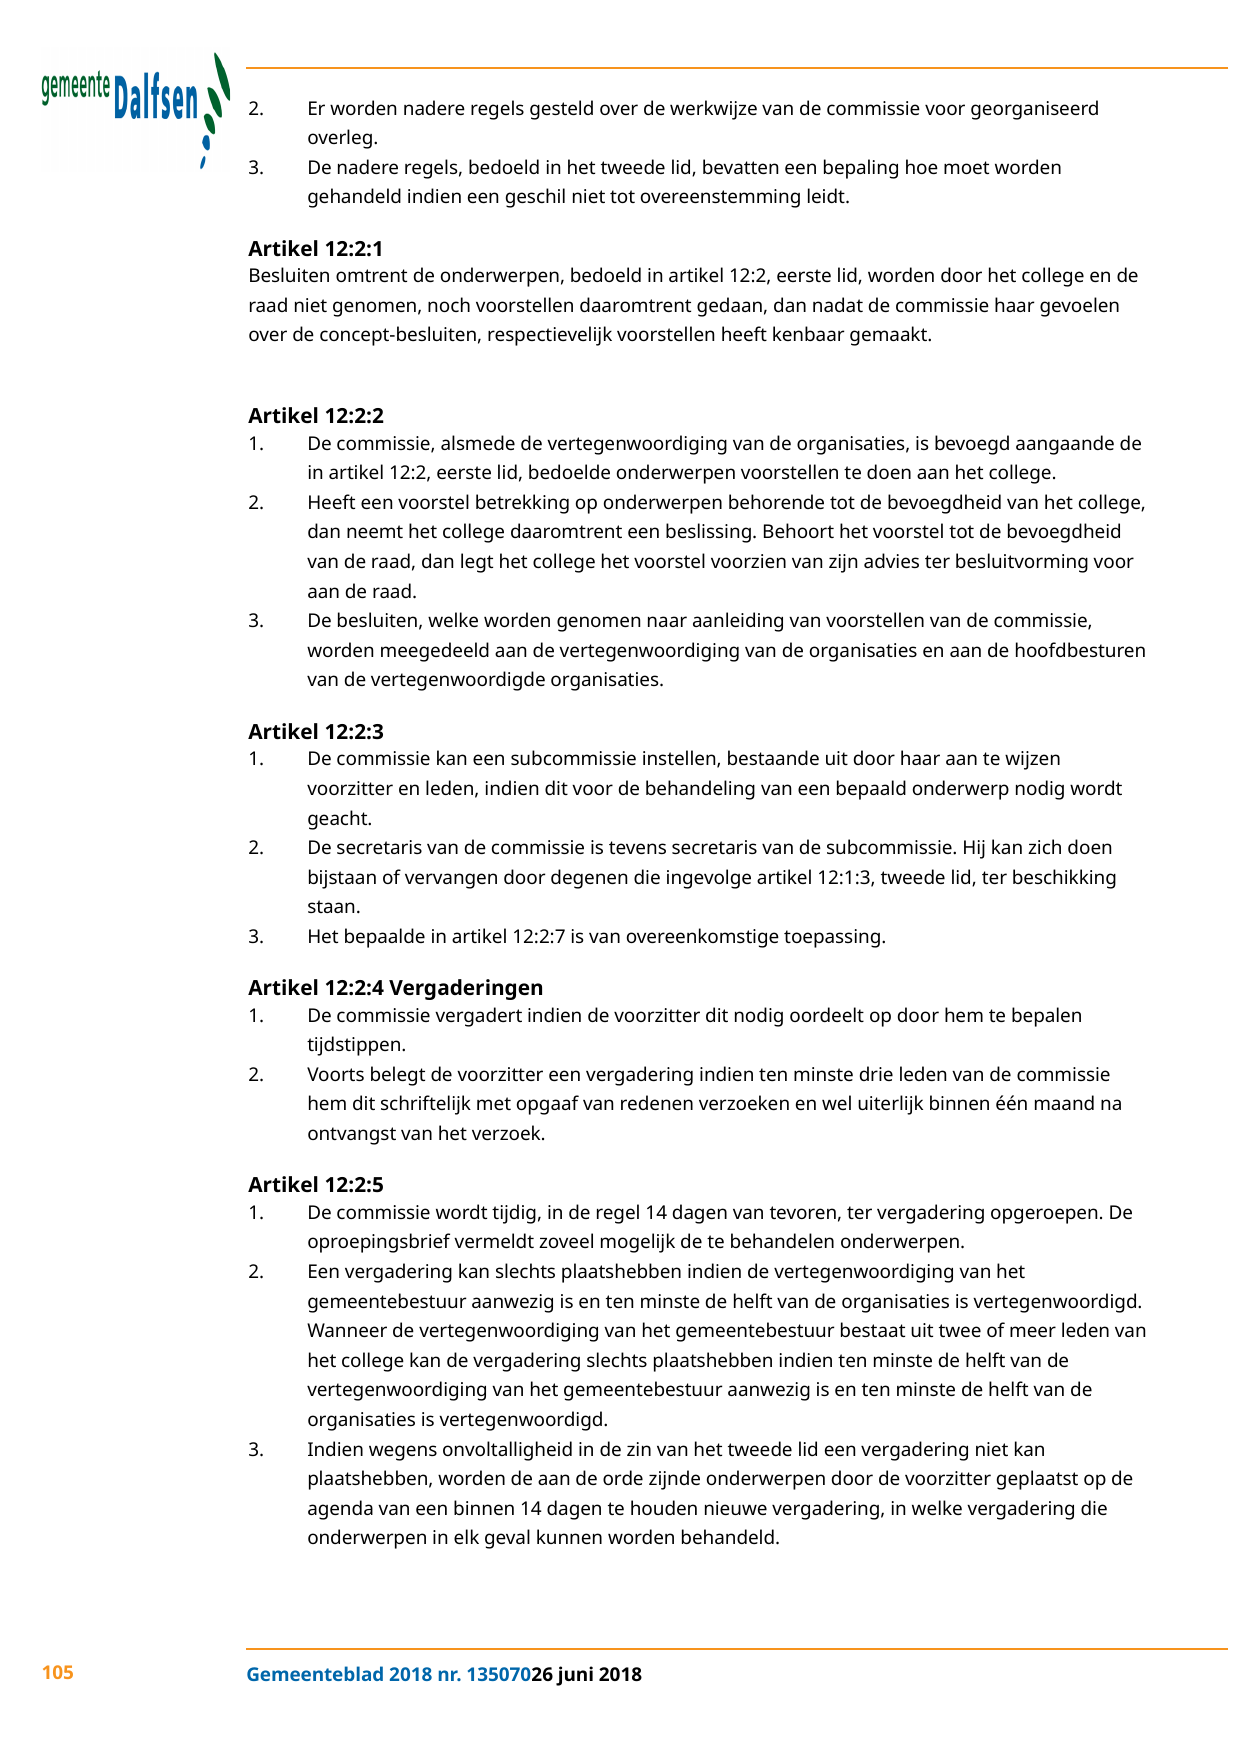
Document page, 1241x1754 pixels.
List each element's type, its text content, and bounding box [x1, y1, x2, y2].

text Artikel 12:2:4 Vergaderingen [248, 973, 1152, 1002]
list Voorts belegt de voorzitter een vergadering indien ten minste drie leden van de commissie hem dit schriftelijk met opgaaf van redenen verzoeken en wel uiterlijk binnen één maand na ontvangst van het verzoek. [248, 1061, 1152, 1146]
list De commissie kan een subcommissie instellen, bestaande uit door haar aan te wijzen voorzitter en leden, indien dit voor de behandeling van een bepaald onderwerp nodig wordt geacht. [248, 746, 1152, 830]
list Indien wegens onvoltalligheid in de zin van het tweede lid een vergadering niet kan plaatshebben, worden de aan de orde zijnde onderwerpen door de voorzitter geplaatst op de agenda van een binnen 14 dagen te houden nieuwe vergadering, in welke vergadering die onderwerpen in elk geval kunnen worden behandeld. [248, 1436, 1152, 1550]
list Er worden nadere regels gesteld over de werkwijze van de commissie voor georganiseerd overleg. [248, 95, 1152, 150]
text Besluiten omtrent de onderwerpen, bedoeld in artikel 12:2, eerste lid, worden door het college en de raad niet genomen, noch voorstellen daaromtrent gedaan, dan nadat de commissie haar gevoelen over de concept-besluiten, respectievelijk voorstellen heeft kenbaar gemaakt. [248, 262, 1152, 347]
text Artikel 12:2:1 [248, 234, 1152, 262]
list De nadere regels, bedoeld in het tweede lid, bevatten een bepaling hoe moet worden gehandeld indien een geschil niet tot overeenstemming leidt. [248, 154, 1152, 209]
list De commissie wordt tijdig, in de regel 14 dagen van tevoren, ter vergadering opgeroepen. De oproepingsbrief vermeldt zoveel mogelijk de te behandelen onderwerpen. [248, 1199, 1152, 1254]
text Artikel 12:2:3 [248, 717, 1152, 746]
list De besluiten, welke worden genomen naar aanleiding van voorstellen van de commissie, worden meegedeeld aan de vertegenwoordiging van de organisaties en aan de hoofdbesturen van de vertegenwoordigde organisaties. [248, 607, 1152, 692]
list Een vergadering kan slechts plaatshebben indien de vertegenwoordiging van het gemeentebestuur aanwezig is en ten minste de helft van de organisaties is vertegenwoordigd. Wanneer de vertegenwoordiging van het gemeentebestuur bestaat uit twee of meer leden van het college kan de vergadering slechts plaatshebben indien ten minste de helft van de vertegenwoordiging van het gemeentebestuur aanwezig is en ten minste de helft van de organisaties is vertegenwoordigd. [248, 1258, 1152, 1432]
picture [41, 47, 231, 172]
list Heeft een voorstel betrekking op onderwerpen behorende tot de bevoegdheid van het college, dan neemt het college daaromtrent een beslissing. Behoort het voorstel tot de bevoegdheid van de raad, dan legt het college het voorstel voorzien van zijn advies ter besluitvorming voor aan de raad. [248, 489, 1152, 604]
list Het bepaalde in artikel 12:2:7 is van overeenkomstige toepassing. [248, 923, 1152, 949]
list De commissie vergadert indien de voorzitter dit nodig oordeelt op door hem te bepalen tijdstippen. [248, 1002, 1152, 1057]
text Artikel 12:2:5 [248, 1171, 1152, 1199]
list De commissie, alsmede de vertegenwoordiging van de organisaties, is bevoegd aangaande de in artikel 12:2, eerste lid, bedoelde onderwerpen voorstellen te doen aan het college. [248, 430, 1152, 485]
text Artikel 12:2:2 [248, 402, 1152, 430]
list De secretaris van de commissie is tevens secretaris van de subcommissie. Hij kan zich doen bijstaan of vervangen door degenen die ingevolge artikel 12:1:3, tweede lid, ter beschikking staan. [248, 834, 1152, 919]
